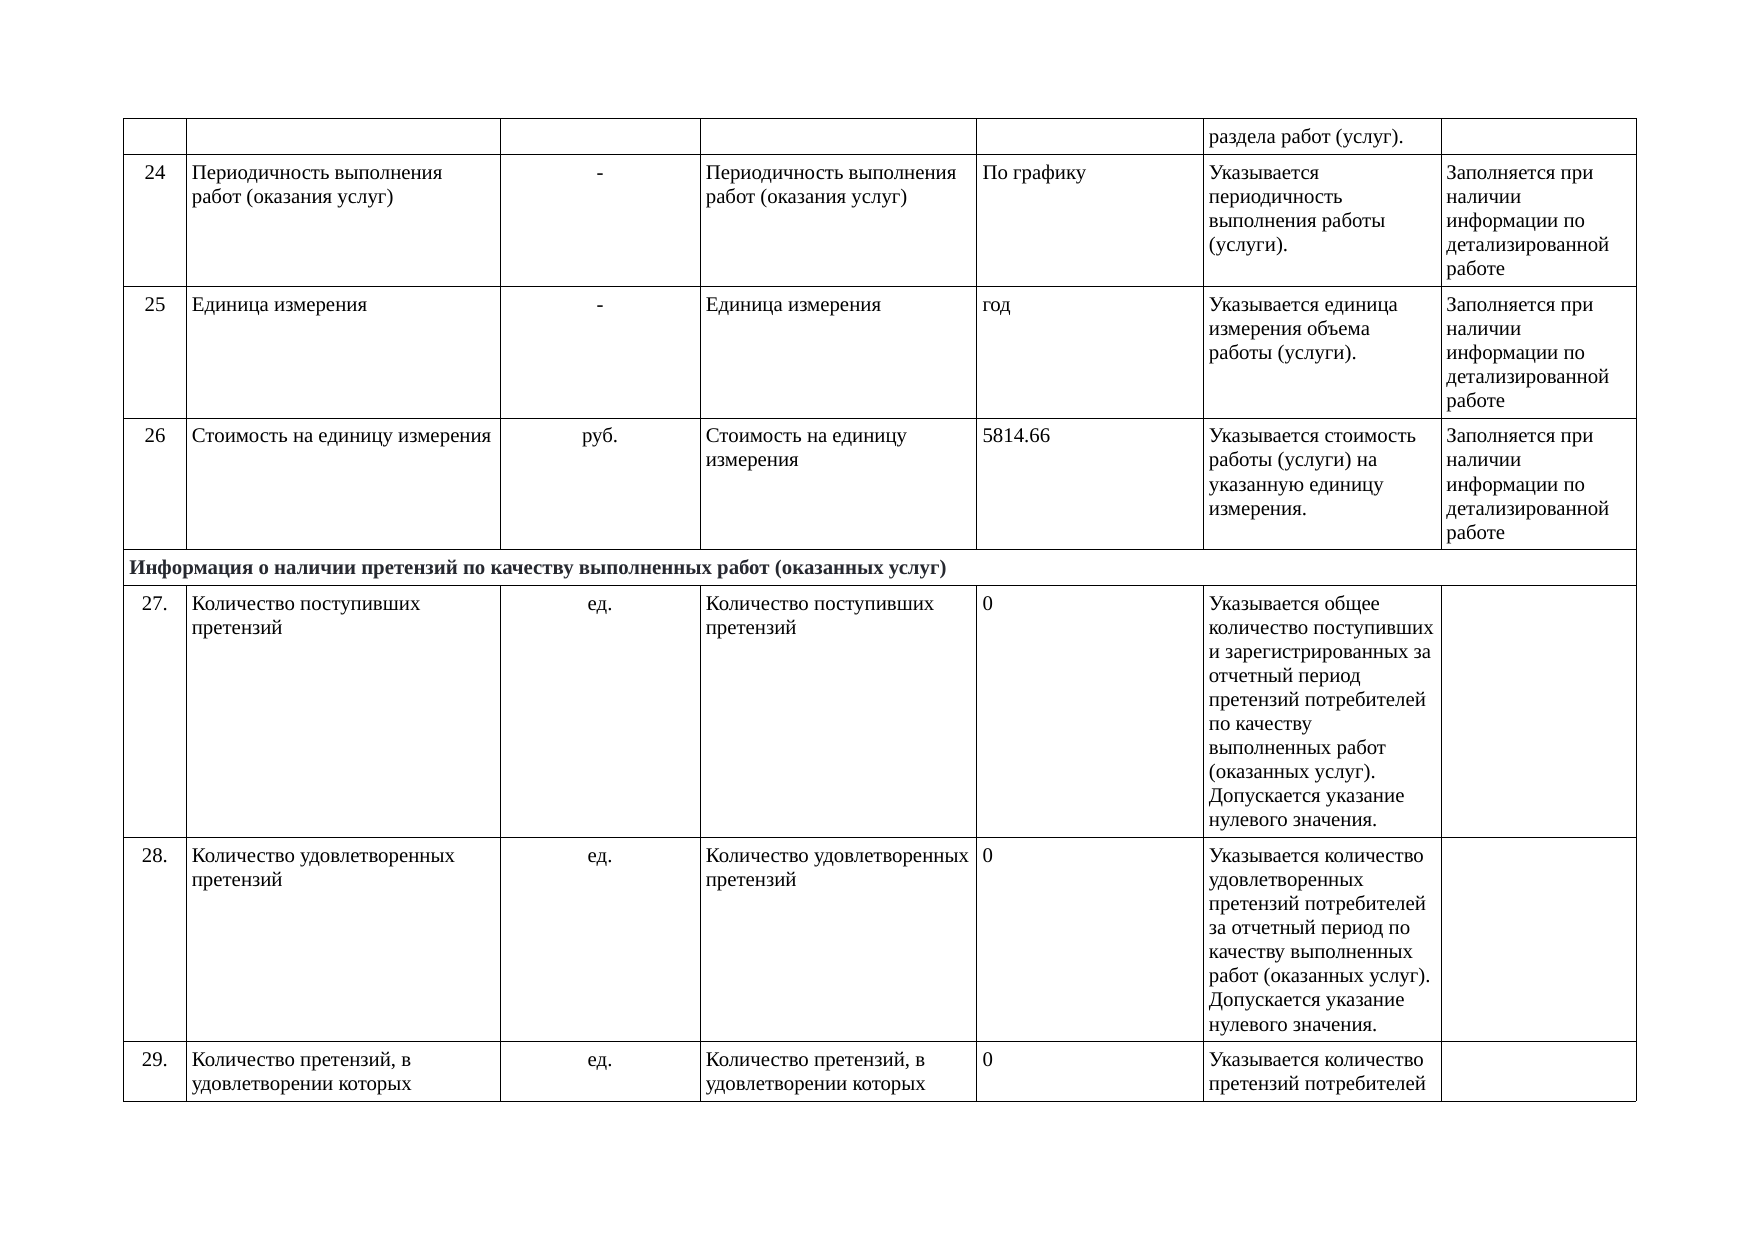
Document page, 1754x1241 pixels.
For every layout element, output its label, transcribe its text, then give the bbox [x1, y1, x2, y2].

table_cell Количество поступивших претензий [187, 586, 500, 837]
table_cell Указывается стоимость работы (услуги) на указанную единицу измерения. [1204, 419, 1441, 549]
table_cell - [501, 155, 700, 286]
table_cell [1442, 119, 1636, 154]
table_cell 0 [977, 838, 1203, 1041]
table_cell [1442, 838, 1636, 1041]
table_cell [187, 119, 500, 154]
table_cell [124, 119, 186, 154]
table_cell Количество удовлетворенных претензий [187, 838, 500, 1041]
table_cell Указывается количество претензий потребителей [1204, 1042, 1441, 1101]
table_cell 29. [124, 1042, 186, 1101]
table_cell раздела работ (услуг). [1204, 119, 1441, 154]
table_cell Указывается количество удовлетворенных претензий потребителей за отчетный период по качеству выполненных работ (оказанных услуг). Допускается указание нулевого значения. [1204, 838, 1441, 1041]
table_cell ед. [501, 586, 700, 837]
table_cell По графику [977, 155, 1203, 286]
table_cell Указывается общее количество поступивших и зарегистрированных за отчетный период претензий потребителей по качеству выполненных работ (оказанных услуг). Допускается указание нулевого значения. [1204, 586, 1441, 837]
table_cell Количество претензий, в удовлетворении которых [701, 1042, 976, 1101]
table_cell руб. [501, 419, 700, 549]
table_cell Указывается периодичность выполнения работы (услуги). [1204, 155, 1441, 286]
table_cell Количество удовлетворенных претензий [701, 838, 976, 1041]
table_cell Единица измерения [701, 287, 976, 417]
table_cell 28. [124, 838, 186, 1041]
table_cell Количество поступивших претензий [701, 586, 976, 837]
table_cell Периодичность выполнения работ (оказания услуг) [187, 155, 500, 286]
table_cell год [977, 287, 1203, 417]
table_cell Количество претензий, в удовлетворении которых [187, 1042, 500, 1101]
table_cell [1442, 586, 1636, 837]
table_cell 24 [124, 155, 186, 286]
table_cell - [501, 287, 700, 417]
table_cell 5814,66 [977, 419, 1203, 549]
table_cell Информация о наличии претензий по качеству выполненных работ (оказанных услуг) [124, 550, 1636, 585]
table_cell [701, 119, 976, 154]
table_cell Периодичность выполнения работ (оказания услуг) [701, 155, 976, 286]
table_cell - [501, 119, 700, 154]
table_cell [1442, 1042, 1636, 1101]
table_cell 0 [977, 1042, 1203, 1101]
table_cell ед. [501, 1042, 700, 1101]
table_cell Заполняется при наличии информации по детализированной работе [1442, 287, 1636, 417]
table_cell ед. [501, 838, 700, 1041]
table_cell 27. [124, 586, 186, 837]
table_cell Стоимость на единицу измерения [187, 419, 500, 549]
table_cell Указывается единица измерения объема работы (услуги). [1204, 287, 1441, 417]
table_cell Стоимость на единицу измерения [701, 419, 976, 549]
table_cell 25 [124, 287, 186, 417]
table_cell Единица измерения [187, 287, 500, 417]
table_cell Заполняется при наличии информации по детализированной работе [1442, 155, 1636, 286]
table_cell [977, 119, 1203, 154]
table_cell 26 [124, 419, 186, 549]
table_cell Заполняется при наличии информации по детализированной работе [1442, 419, 1636, 549]
table_cell 0 [977, 586, 1203, 837]
